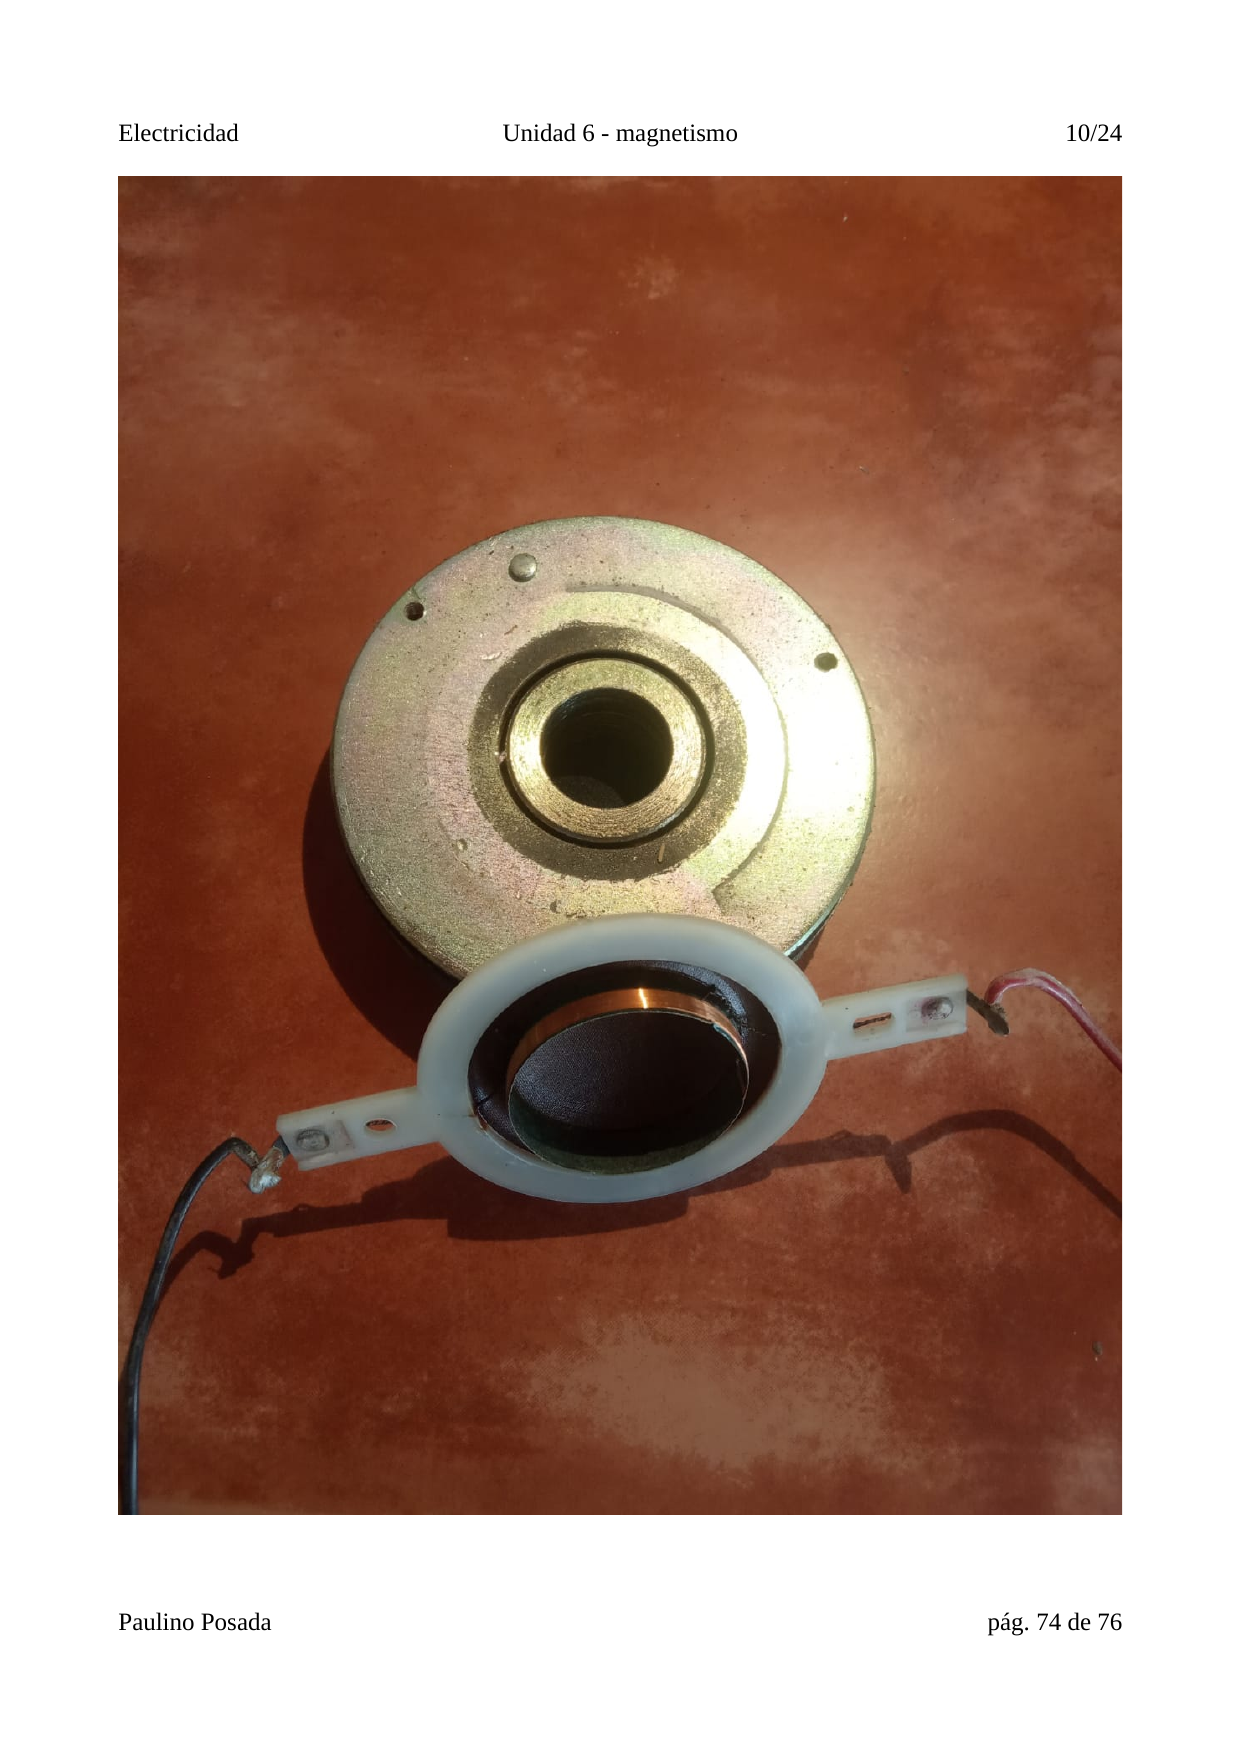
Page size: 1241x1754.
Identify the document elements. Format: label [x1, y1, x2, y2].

picture [118, 176, 1123, 1515]
